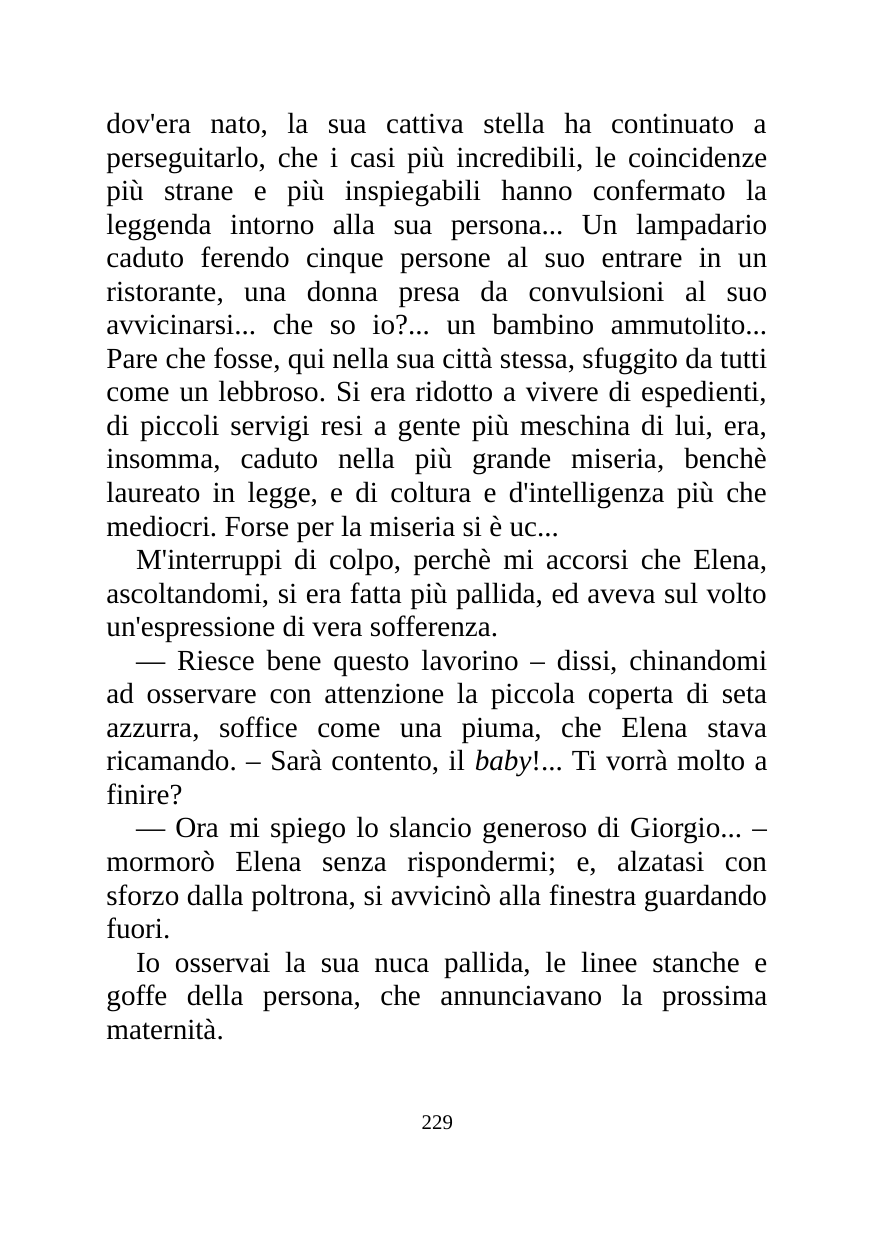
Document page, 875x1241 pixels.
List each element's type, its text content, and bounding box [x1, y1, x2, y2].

text — Riesce bene questo lavorino – dissi, chinandomi ad osservare con attenzione la piccola coperta di seta azzurra, soffice come una piuma, che Elena stava ricamando. – Sarà contento, il baby!... Ti vorrà molto a finire? [106, 643, 768, 811]
text Io osservai la sua nuca pallida, le linee stanche e goffe della persona, che annunciavano la prossima maternità. [106, 945, 768, 1045]
text M'interruppi di colpo, perchè mi accorsi che Elena, ascoltandomi, si era fatta più pallida, ed aveva sul volto un'espressione di vera sofferenza. [106, 542, 768, 643]
text dov'era nato, la sua cattiva stella ha continuato a perseguitarlo, che i casi più incredibili, le coincidenze più strane e più inspiegabili hanno confermato la leggenda intorno alla sua persona... Un lampadario caduto ferendo cinque persone al suo entrare in un ristorante, una donna presa da convulsioni al suo avvicinarsi... che so io?... un bambino ammutolito... Pare che fosse, qui nella sua città stessa, sfuggito da tutti come un lebbroso. Si era ridotto a vivere di espedienti, di piccoli servigi resi a gente più meschina di lui, era, insomma, caduto nella più grande miseria, benchè laureato in legge, e di coltura e d'intelligenza più che mediocri. Forse per la miseria si è uc... [106, 106, 768, 542]
text — Ora mi spiego lo slancio generoso di Giorgio... – mormorò Elena senza rispondermi; e, alzatasi con sforzo dalla poltrona, si avvicinò alla finestra guardando fuori. [106, 811, 768, 945]
